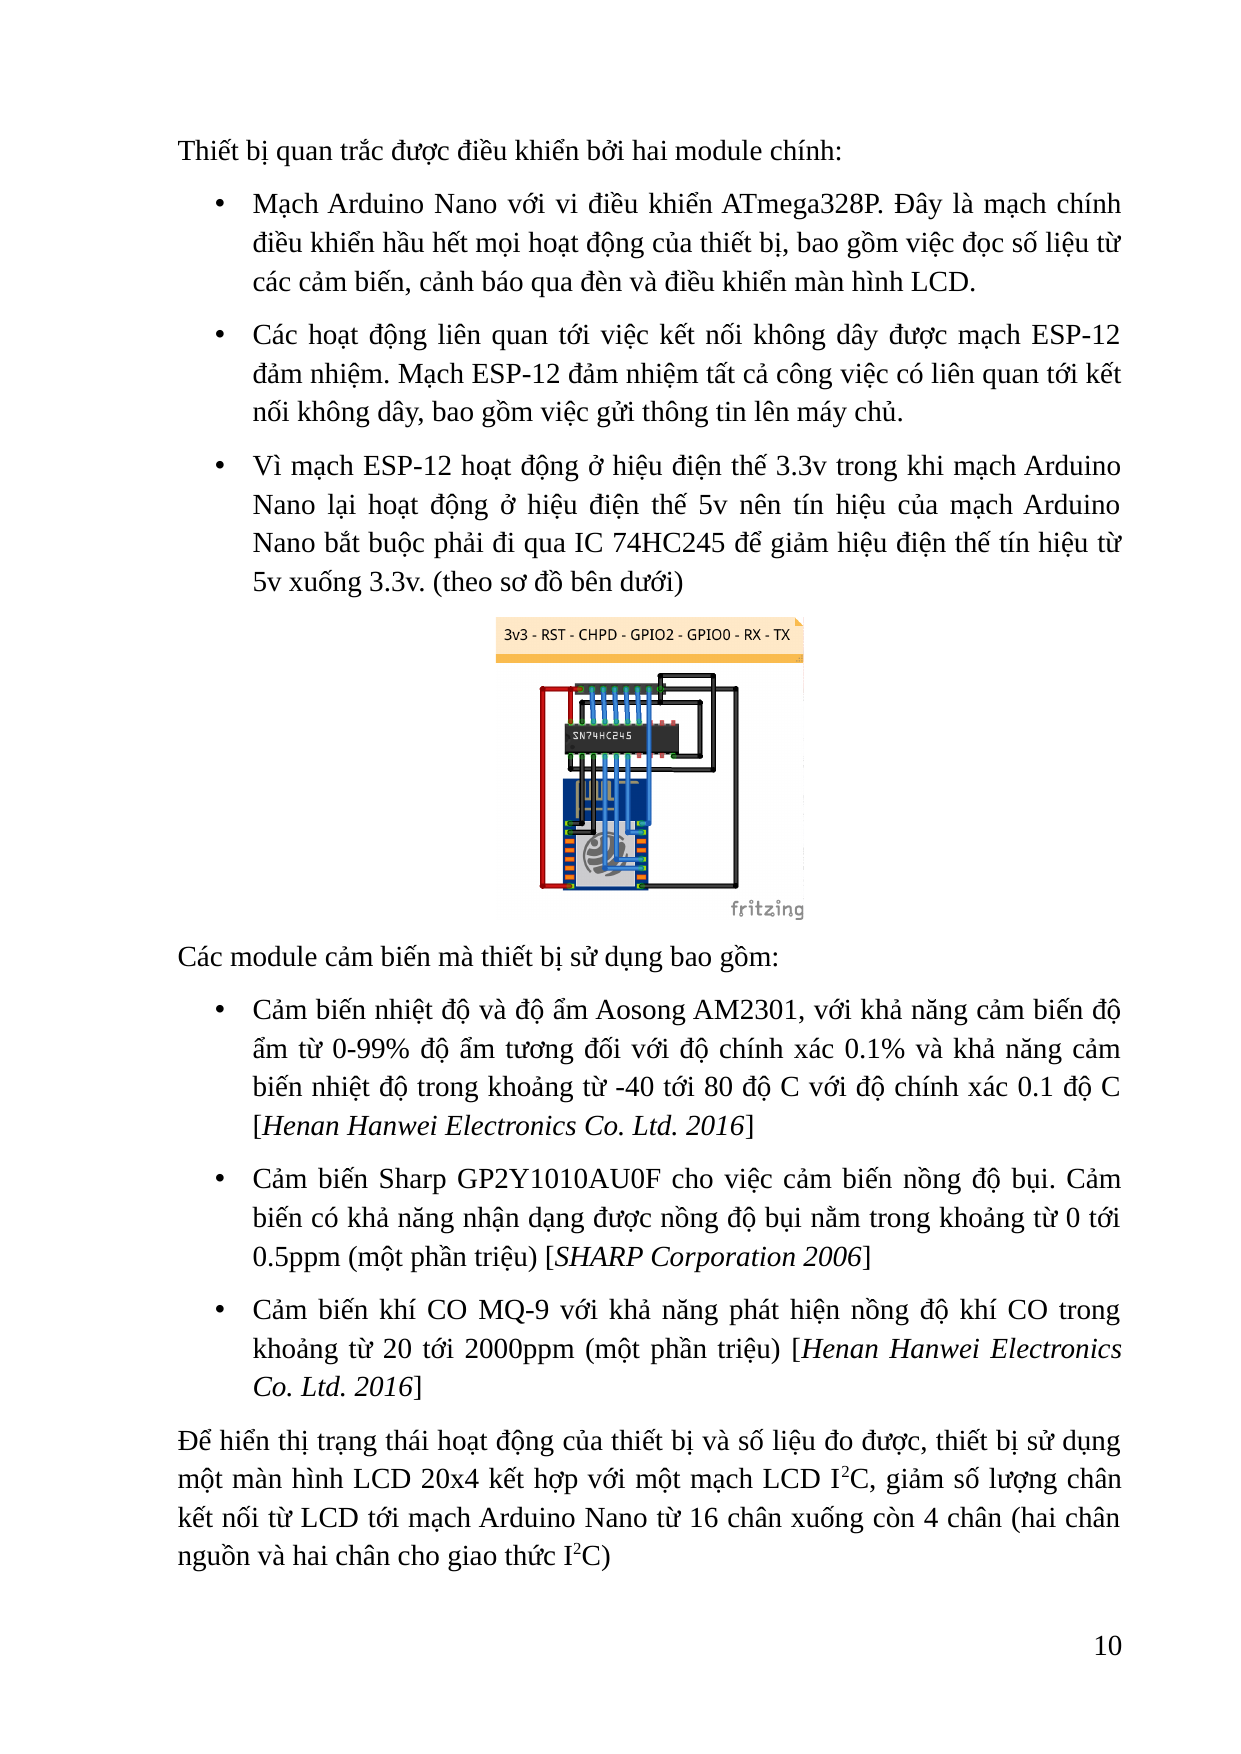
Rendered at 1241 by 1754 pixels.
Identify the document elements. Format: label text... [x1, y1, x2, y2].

text Thiết bị quan trắc được điều khiển bởi hai module chính: [177, 133, 1122, 167]
text Các module cảm biến mà thiết bị sử dụng bao gồm: [177, 939, 1122, 972]
list Cảm biến nhiệt độ và độ ẩm Aosong AM2301, với khả năng cảm biến độ ẩm từ 0-99% độ ẩm tương đối với độ chính xác 0.1% và khả năng cảm biến nhiệt độ trong khoảng từ -40 tới 80 độ C với độ chính xác 0.1 độ C [Henan Hanwei Electronics Co. Ltd. 2016] [215, 992, 1122, 1141]
list Cảm biến Sharp GP2Y1010AU0F cho việc cảm biến nồng độ bụi. Cảm biến có khả năng nhận dạng được nồng độ bụi nằm trong khoảng từ 0 tới 0.5ppm (một phần triệu) [SHARP Corporation 2006] [215, 1161, 1122, 1272]
picture [495, 617, 804, 920]
text Để hiển thị trạng thái hoạt động của thiết bị và số liệu đo được, thiết bị sử dụng một màn hình LCD 20x4 kết hợp với một mạch LCD I2C, giảm số lượng chân kết nối từ LCD tới mạch Arduino Nano từ 16 chân xuống còn 4 chân (hai chân nguồn và hai chân cho giao thức I2C) [177, 1423, 1122, 1572]
list Cảm biến khí CO MQ-9 với khả năng phát hiện nồng độ khí CO trong khoảng từ 20 tới 2000ppm (một phần triệu) [Henan Hanwei Electronics Co. Ltd. 2016] [215, 1292, 1122, 1403]
list Vì mạch ESP-12 hoạt động ở hiệu điện thế 3.3v trong khi mạch Arduino Nano lại hoạt động ở hiệu điện thế 5v nên tín hiệu của mạch Arduino Nano bắt buộc phải đi qua IC 74HC245 để giảm hiệu điện thế tín hiệu từ 5v xuống 3.3v. (theo sơ đồ bên dưới) [215, 448, 1122, 597]
list Mạch Arduino Nano với vi điều khiển ATmega328P. Đây là mạch chính điều khiển hầu hết mọi hoạt động của thiết bị, bao gồm việc đọc số liệu từ các cảm biến, cảnh báo qua đèn và điều khiển màn hình LCD. [215, 187, 1122, 297]
list Các hoạt động liên quan tới việc kết nối không dây được mạch ESP-12 đảm nhiệm. Mạch ESP-12 đảm nhiệm tất cả công việc có liên quan tới kết nối không dây, bao gồm việc gửi thông tin lên máy chủ. [215, 317, 1122, 428]
